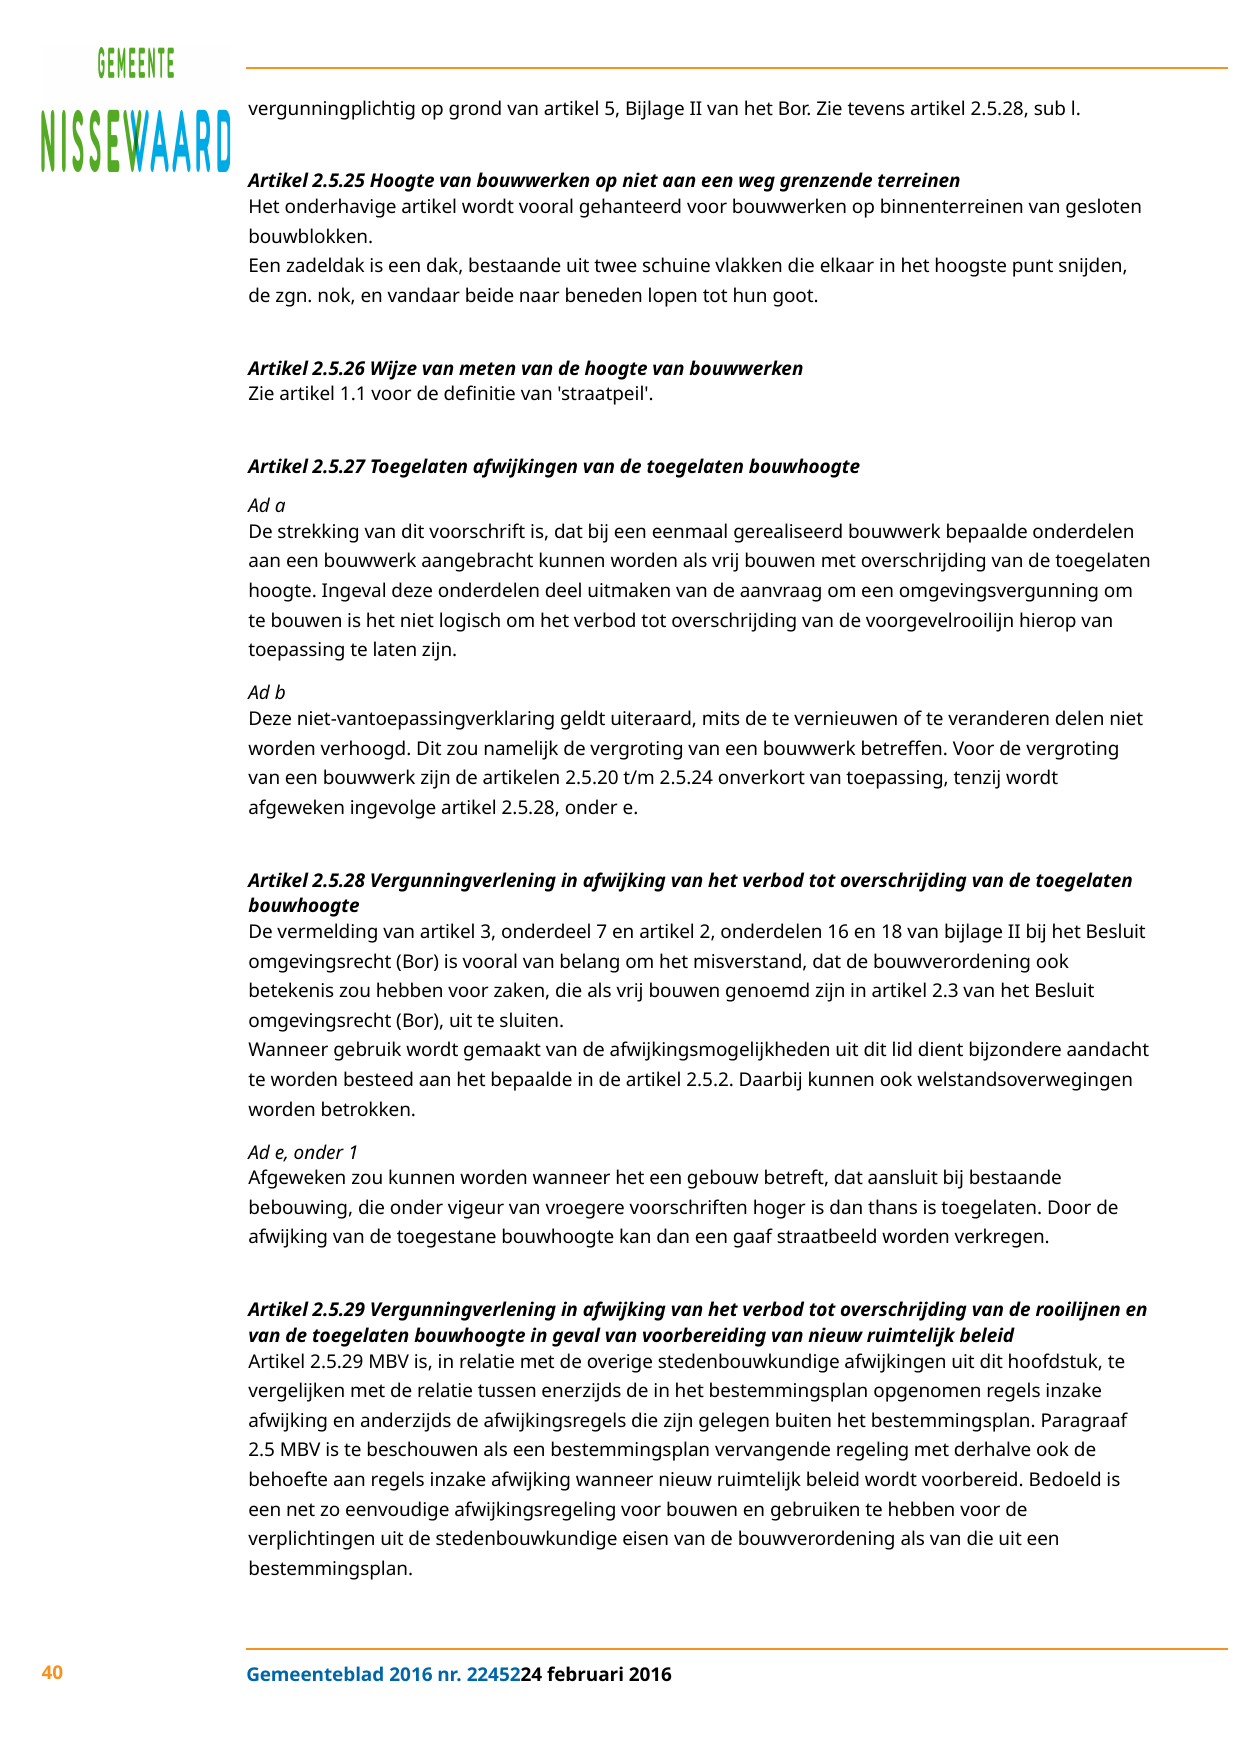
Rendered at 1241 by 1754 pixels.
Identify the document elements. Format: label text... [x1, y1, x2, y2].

text Artikel 2.5.26 Wijze van meten van de hoogte van bouwwerken [248, 355, 1152, 380]
text Wanneer gebruik wordt gemaakt van de afwijkingsmogelijkheden uit dit lid dient bijzondere aandacht te worden besteed aan het bepaalde in de artikel 2.5.2. Daarbij kunnen ook welstandsoverwegingen worden betrokken. [248, 1037, 1152, 1121]
text Afgeweken zou kunnen worden wanneer het een gebouw betreft, dat aansluit bij bestaande bebouwing, die onder vigeur van vroegere voorschriften hoger is dan thans is toegelaten. Door de afwijking van de toegestane bouwhoogte kan dan een gaaf straatbeeld worden verkregen. [248, 1164, 1152, 1249]
text Artikel 2.5.27 Toegelaten afwijkingen van de toegelaten bouwhoogte [248, 453, 1152, 479]
picture [222, 122, 227, 160]
text Artikel 2.5.29 MBV is, in relatie met de overige stedenbouwkundige afwijkingen uit dit hoofdstuk, te vergelijken met de relatie tussen enerzijds de in het bestemmingsplan opgenomen regels inzake afwijking en anderzijds de afwijkingsregels die zijn gelegen buiten het bestemmingsplan. Paragraaf 2.5 MBV is te beschouwen als een bestemmingsplan vervangende regeling met derhalve ook de behoefte aan regels inzake afwijking wanneer nieuw ruimtelijk beleid wordt voorbereid. Bedoeld is een net zo eenvoudige afwijkingsregeling voor bouwen en gebruiken te hebben voor de verplichtingen uit de stedenbouwkundige eisen van de bouwverordening als van die uit een bestemmingsplan. [248, 1348, 1152, 1581]
text Een zadeldak is een dak, bestaande uit twee schuine vlakken die elkaar in het hoogste punt snijden, de zgn. nok, en vandaar beide naar beneden lopen tot hun goot. [248, 252, 1152, 308]
text Artikel 2.5.25 Hoogte van bouwwerken op niet aan een weg grenzende terreinen [248, 167, 1152, 193]
picture [201, 122, 206, 138]
text Artikel 2.5.29 Vergunningverlening in afwijking van het verbod tot overschrijding van de rooilijnen en van de toegelaten bouwhoogte in geval van voorbereiding van nieuw ruimtelijk beleid [248, 1296, 1152, 1348]
text Het onderhavige artikel wordt vooral gehanteerd voor bouwwerken op binnenterreinen van gesloten bouwblokken. [248, 193, 1152, 248]
text vergunningplichtig op grond van artikel 5, Bijlage II van het Bor. Zie tevens artikel 2.5.28, sub l. [248, 95, 1152, 121]
text Artikel 2.5.28 Vergunningverlening in afwijking van het verbod tot overschrijding van de toegelaten bouwhoogte [248, 867, 1152, 918]
text Ad b [248, 679, 1152, 705]
text Zie artikel 1.1 voor de definitie van 'straatpeil'. [248, 380, 1152, 406]
text Ad a [248, 492, 1152, 518]
picture [154, 157, 165, 172]
text De vermelding van artikel 3, onderdeel 7 en artikel 2, onderdelen 16 en 18 van bijlage II bij het Besluit omgevingsrecht (Bor) is vooral van belang om het misverstand, dat de bouwverordening ook betekenis zou hebben voor zaken, die als vrij bouwen genoemd zijn in artikel 2.3 van het Besluit omgevingsrecht (Bor), uit te sluiten. [248, 918, 1152, 1033]
text Ad e, onder 1 [248, 1139, 1152, 1164]
text De strekking van dit voorschrift is, dat bij een eenmaal gerealiseerd bouwwerk bepaalde onderdelen aan een bouwwerk aangebracht kunnen worden als vrij bouwen met overschrijding van de toegelaten hoogte. Ingeval deze onderdelen deel uitmaken van de aanvraag om een omgevingsvergunning om te bouwen is het niet logisch om het verbod tot overschrijding van de voorgevelrooilijn hierop van toepassing te laten zijn. [248, 518, 1152, 662]
picture [200, 151, 206, 172]
text Deze niet-vantoepassingverklaring geldt uiteraard, mits de te vernieuwen of te veranderen delen niet worden verhoogd. Dit zou namelijk de vergroting van een bouwwerk betreffen. Voor de vergroting van een bouwwerk zijn de artikelen 2.5.20 t/m 2.5.24 onverkort van toepassing, tenzij wordt afgeweken ingevolge artikel 2.5.28, onder e. [248, 705, 1152, 820]
picture [176, 157, 187, 172]
picture [41, 47, 231, 172]
